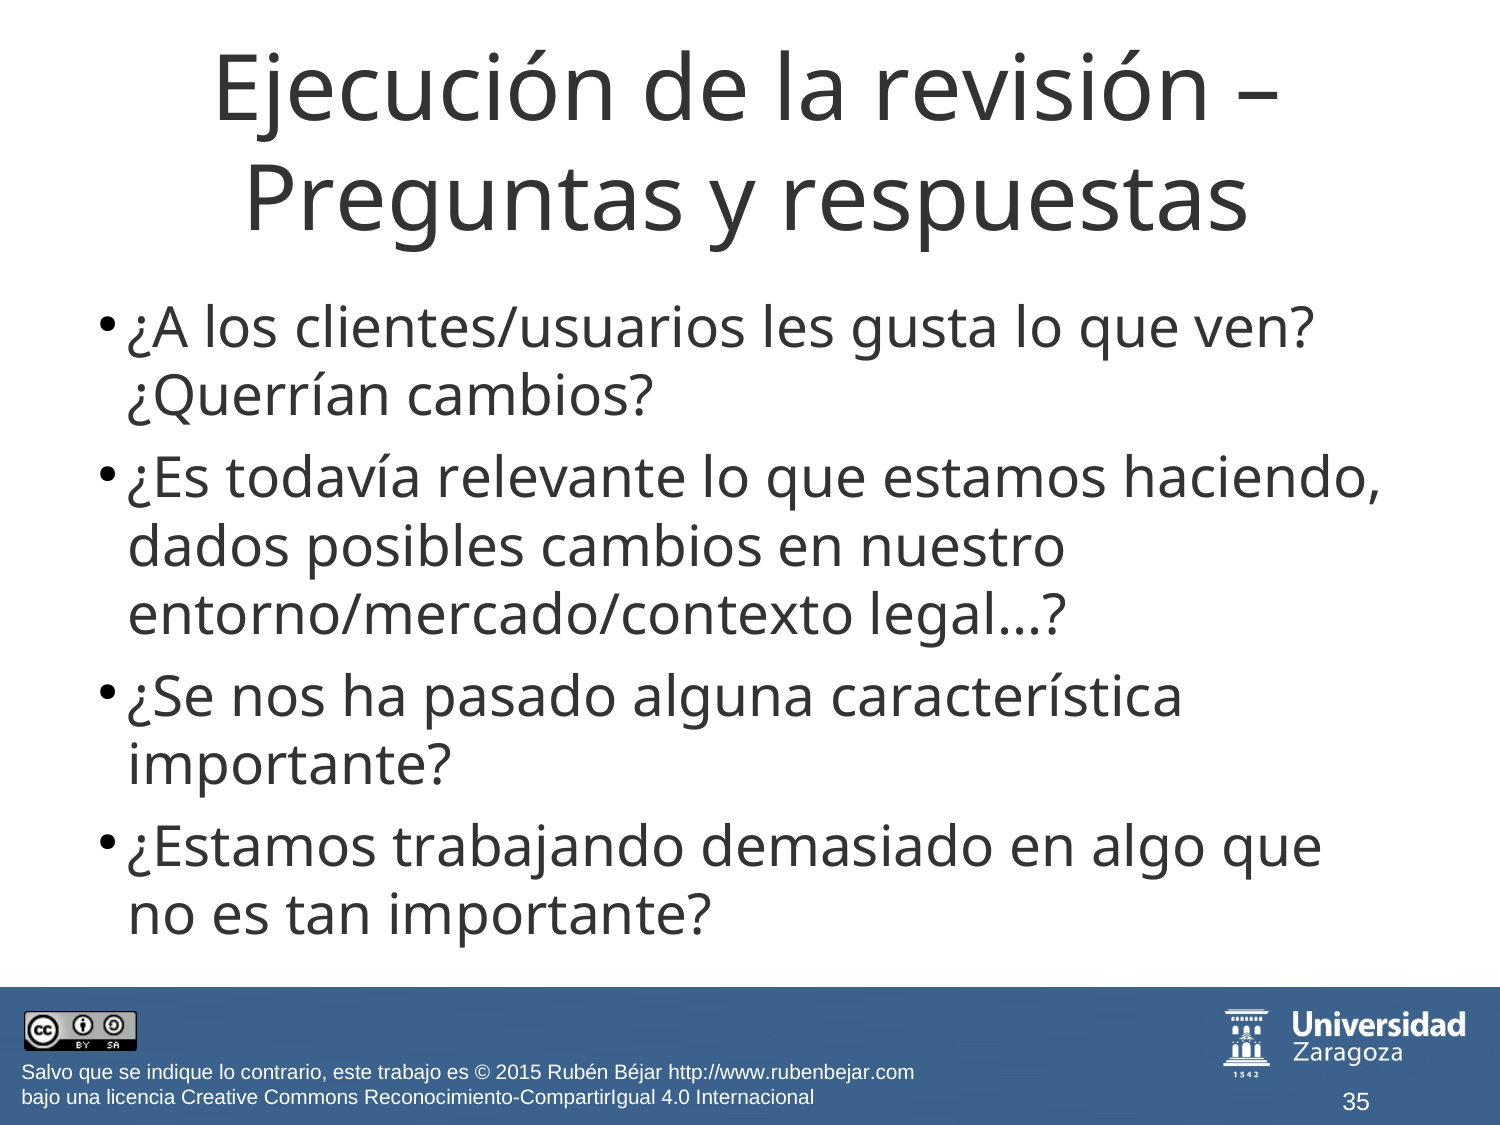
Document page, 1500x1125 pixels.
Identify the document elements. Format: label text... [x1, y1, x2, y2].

list ¿A los clientes/usuarios les gusta lo que ven? ¿Querrían cambios? ¿Es todavía relevante lo que estamos haciendo, dados posibles cambios en nuestro entorno/mercado/contexto legal...? ¿Se nos ha pasado alguna característica importante? ¿Estamos trabajando demasiado en algo que no es tan importante? [82, 283, 1418, 957]
title Ejecución de la revisión – Preguntas y respuestas [74, 21, 1420, 257]
picture [0, 987, 1500, 1125]
